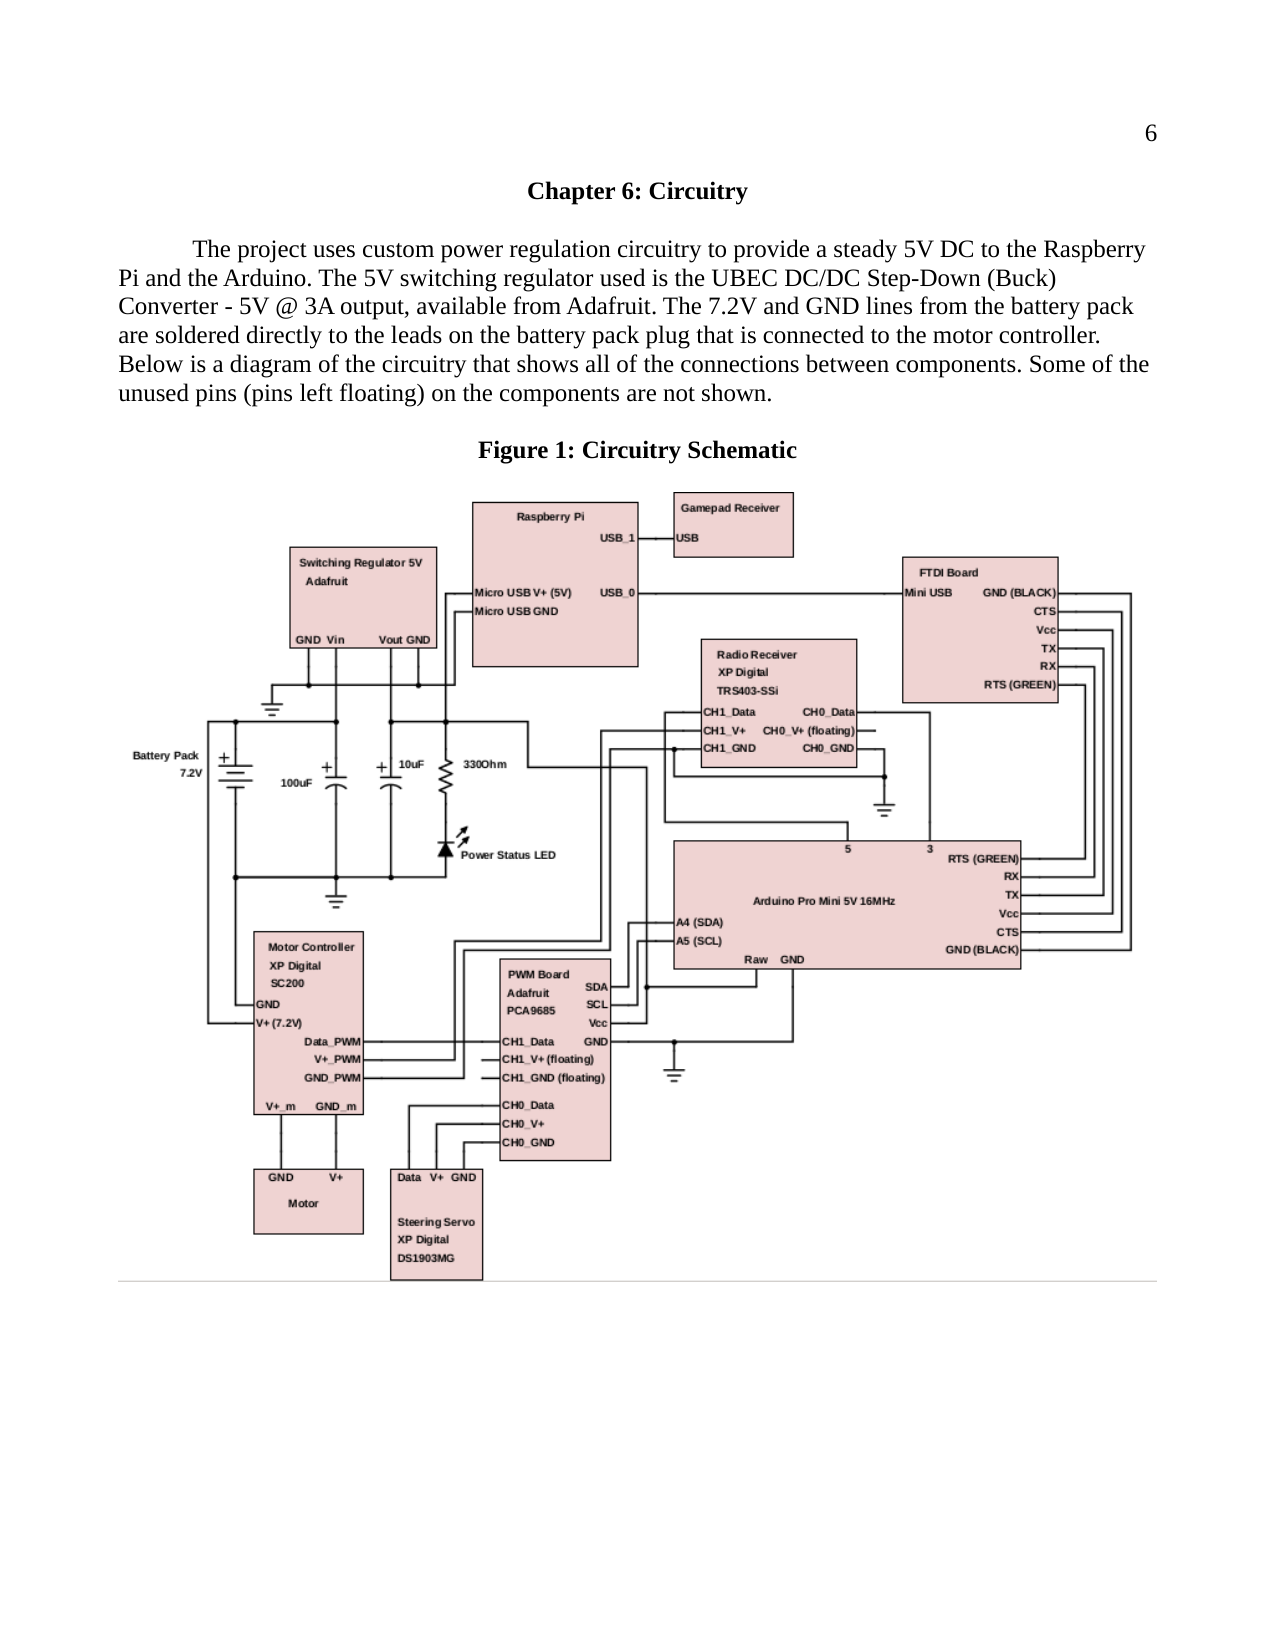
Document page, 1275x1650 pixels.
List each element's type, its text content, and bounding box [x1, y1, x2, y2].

picture [118, 492, 1157, 1282]
text Figure 1: Circuitry Schematic [118, 435, 1157, 464]
text The project uses custom power regulation circuitry to provide a steady 5V DC to the Raspberry Pi and the Arduino. The 5V switching regulator used is the UBEC DC/DC Step-Down (Buck) Converter - 5V @ 3A output, available from Adafruit. The 7.2V and GND lines from the battery pack are soldered directly to the leads on the battery pack plug that is connected to the motor controller. Below is a diagram of the circuitry that shows all of the connections between components. Some of the unused pins (pins left floating) on the components are not shown. [118, 234, 1157, 406]
text Chapter 6: Circuitry [118, 176, 1157, 205]
